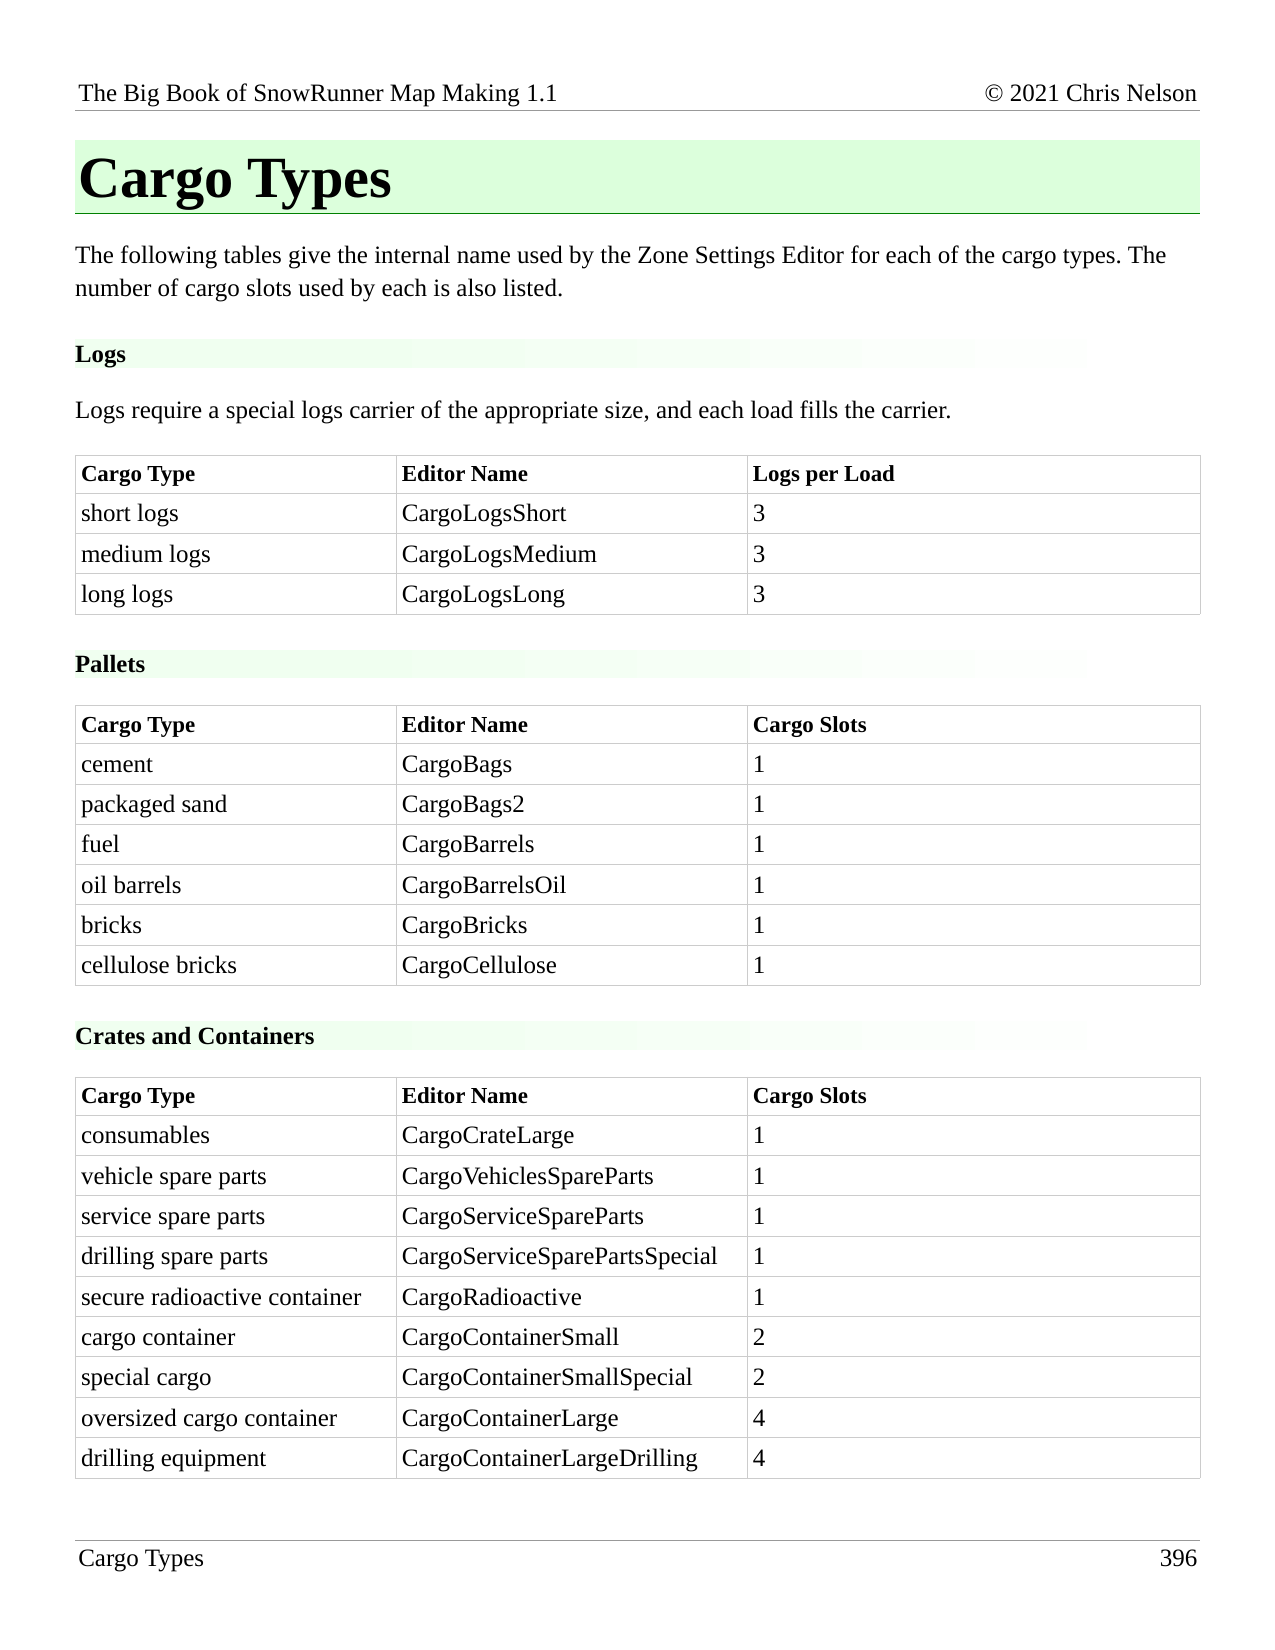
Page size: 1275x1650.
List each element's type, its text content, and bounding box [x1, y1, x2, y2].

table_cell CargoVehiclesSpareParts [397, 1156, 747, 1195]
table_cell CargoBarrelsOil [397, 865, 747, 904]
table_cell 1 [748, 1196, 1200, 1236]
table_cell drilling equipment [76, 1438, 396, 1477]
table_cell cargo container [76, 1317, 396, 1356]
table_cell 1 [748, 1116, 1200, 1155]
subtitle Logs [75, 339, 1200, 368]
table_cell 3 [748, 534, 1200, 573]
table_cell 1 [748, 905, 1200, 945]
table_header Cargo Type [76, 1078, 396, 1114]
table_cell short logs [76, 494, 396, 533]
table_cell service spare parts [76, 1196, 396, 1236]
subtitle Crates and Containers [75, 1021, 1200, 1050]
table_header Editor Name [397, 706, 747, 743]
table_cell CargoServiceSpareParts [397, 1196, 747, 1236]
table_cell vehicle spare parts [76, 1156, 396, 1195]
table_cell oil barrels [76, 865, 396, 904]
table_header Cargo Slots [748, 1078, 1200, 1114]
table_cell 2 [748, 1357, 1200, 1397]
table_cell 1 [748, 946, 1200, 985]
text Logs require a special logs carrier of the appropriate size, and each load fills the carrier. [75, 395, 1200, 423]
table_cell CargoContainerLarge [397, 1398, 747, 1437]
table_cell CargoCrateLarge [397, 1116, 747, 1155]
table_cell cellulose bricks [76, 946, 396, 985]
table_cell 2 [748, 1317, 1200, 1356]
table_cell 1 [748, 1156, 1200, 1195]
table_cell 4 [748, 1398, 1200, 1437]
subtitle Cargo Types [75, 140, 1200, 213]
table_cell 1 [748, 1277, 1200, 1316]
table_cell CargoServiceSparePartsSpecial [397, 1237, 747, 1276]
table_cell 4 [748, 1438, 1200, 1477]
table_cell cement [76, 744, 396, 783]
table_cell oversized cargo container [76, 1398, 396, 1437]
table_cell 3 [748, 494, 1200, 533]
table_cell fuel [76, 825, 396, 864]
table_cell 3 [748, 574, 1200, 613]
table_header Logs per Load [748, 456, 1200, 493]
table_header Cargo Slots [748, 706, 1200, 743]
table_cell 1 [748, 785, 1200, 824]
table_cell CargoBags [397, 744, 747, 783]
table_cell 1 [748, 865, 1200, 904]
table_header Cargo Type [76, 456, 396, 493]
table_cell bricks [76, 905, 396, 945]
table_cell 1 [748, 744, 1200, 783]
table_cell CargoContainerSmallSpecial [397, 1357, 747, 1397]
table_cell CargoContainerSmall [397, 1317, 747, 1356]
table_cell long logs [76, 574, 396, 613]
table_cell CargoLogsLong [397, 574, 747, 613]
table_header Editor Name [397, 456, 747, 493]
table_header Cargo Type [76, 706, 396, 743]
table_cell CargoLogsMedium [397, 534, 747, 573]
table_cell 1 [748, 825, 1200, 864]
table_cell CargoLogsShort [397, 494, 747, 533]
table_cell packaged sand [76, 785, 396, 824]
table_cell CargoContainerLargeDrilling [397, 1438, 747, 1477]
subtitle Pallets [75, 650, 1200, 678]
table_cell CargoBricks [397, 905, 747, 945]
table_cell CargoBags2 [397, 785, 747, 824]
table_cell medium logs [76, 534, 396, 573]
table_cell CargoBarrels [397, 825, 747, 864]
text The following tables give the internal name used by the Zone Settings Editor for each of the cargo types. The number of cargo slots used by each is also listed. [75, 240, 1200, 302]
table_cell CargoRadioactive [397, 1277, 747, 1316]
table_cell secure radioactive container [76, 1277, 396, 1316]
table_cell special cargo [76, 1357, 396, 1397]
table_cell 1 [748, 1237, 1200, 1276]
table_cell consumables [76, 1116, 396, 1155]
table_cell drilling spare parts [76, 1237, 396, 1276]
table_header Editor Name [397, 1078, 747, 1114]
table_cell CargoCellulose [397, 946, 747, 985]
